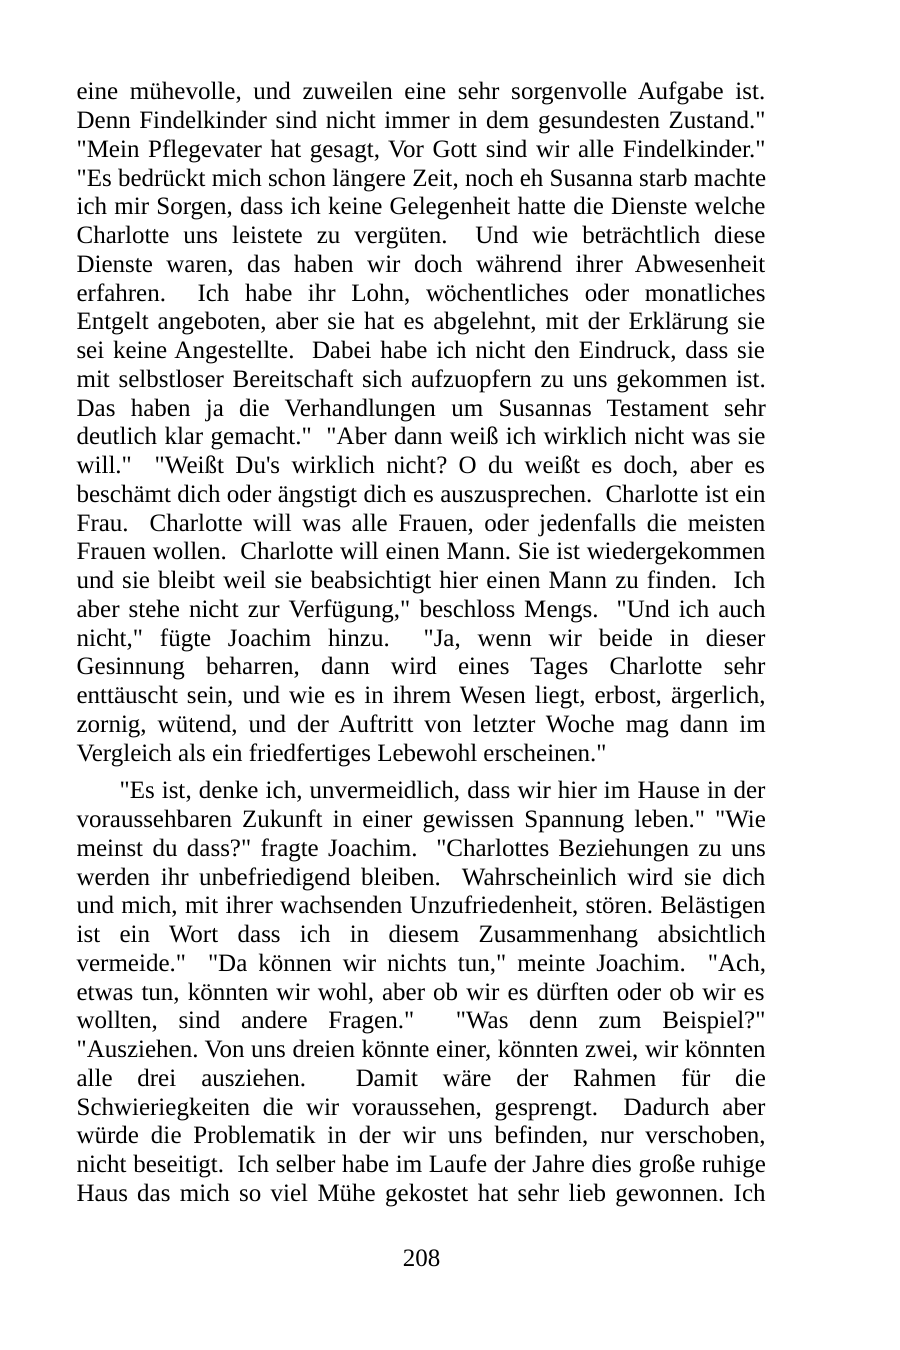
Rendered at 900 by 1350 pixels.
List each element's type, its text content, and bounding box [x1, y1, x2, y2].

text "Es ist, denke ich, unvermeidlich, dass wir hier im Hause in der voraussehbaren Zukunft in einer gewissen Spannung leben." "Wie meinst du dass?" fragte Joachim. "Charlottes Beziehungen zu uns werden ihr unbefriedigend bleiben. Wahrscheinlich wird sie dich und mich, mit ihrer wachsenden Unzufriedenheit, stören. Belästigen ist ein Wort dass ich in diesem Zusammenhang absichtlich vermeide." "Da können wir nichts tun," meinte Joachim. "Ach, etwas tun, könnten wir wohl, aber ob wir es dürften oder ob wir es wollten, sind andere Fragen." "Was denn zum Beispiel?" "Ausziehen. Von uns dreien könnte einer, könnten zwei, wir könnten alle drei ausziehen. Damit wäre der Rahmen für die Schwieriegkeiten die wir voraussehen, gesprengt. Dadurch aber würde die Problematik in der wir uns befinden, nur verschoben, nicht beseitigt. Ich selber habe im Laufe der Jahre dies große ruhige Haus das mich so viel Mühe gekostet hat sehr lieb gewonnen. Ich [76, 775, 766, 1207]
text eine mühevolle, und zuweilen eine sehr sorgenvolle Aufgabe ist. Denn Findelkinder sind nicht immer in dem gesundesten Zustand." "Mein Pflegevater hat gesagt, Vor Gott sind wir alle Findelkinder." "Es bedrückt mich schon längere Zeit, noch eh Susanna starb machte ich mir Sorgen, dass ich keine Gelegenheit hatte die Dienste welche Charlotte uns leistete zu vergüten. Und wie beträchtlich diese Dienste waren, das haben wir doch während ihrer Abwesenheit erfahren. Ich habe ihr Lohn, wöchentliches oder monatliches Entgelt angeboten, aber sie hat es abgelehnt, mit der Erklärung sie sei keine Angestellte. Dabei habe ich nicht den Eindruck, dass sie mit selbstloser Bereitschaft sich aufzuopfern zu uns gekommen ist. Das haben ja die Verhandlungen um Susannas Testament sehr deutlich klar gemacht." "Aber dann weiß ich wirklich nicht was sie will." "Weißt Du's wirklich nicht? O du weißt es doch, aber es beschämt dich oder ängstigt dich es auszusprechen. Charlotte ist ein Frau. Charlotte will was alle Frauen, oder jedenfalls die meisten Frauen wollen. Charlotte will einen Mann. Sie ist wiedergekommen und sie bleibt weil sie beabsichtigt hier einen Mann zu finden. Ich aber stehe nicht zur Verfügung," beschloss Mengs. "Und ich auch nicht," fügte Joachim hinzu. "Ja, wenn wir beide in dieser Gesinnung beharren, dann wird eines Tages Charlotte sehr enttäuscht sein, und wie es in ihrem Wesen liegt, erbost, ärgerlich, zornig, wütend, und der Auftritt von letzter Woche mag dann im Vergleich als ein friedfertiges Lebewohl erscheinen." [76, 76, 766, 766]
